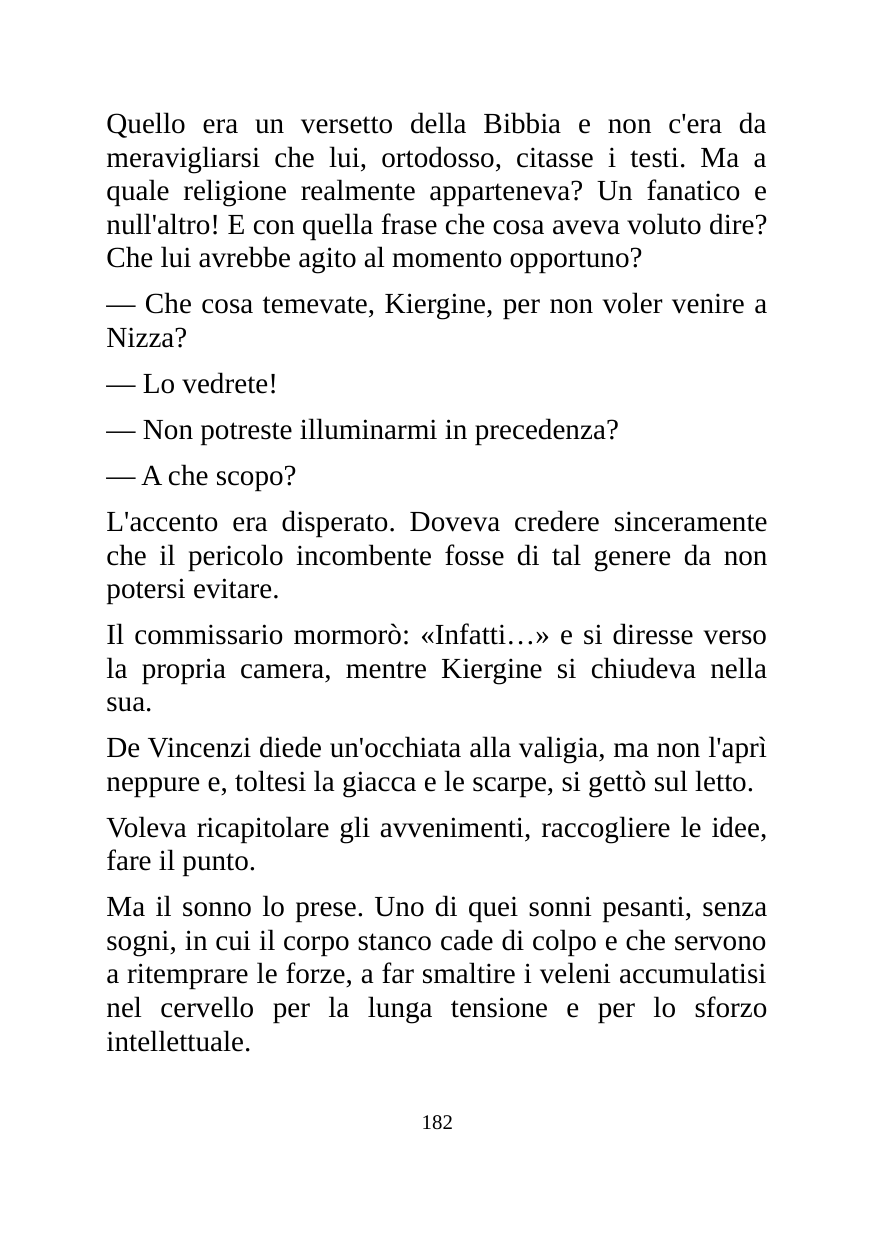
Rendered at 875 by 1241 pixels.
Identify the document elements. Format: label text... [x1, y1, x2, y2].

text — Che cosa temevate, Kiergine, per non voler venire a Nizza? [106, 286, 768, 353]
text — Non potreste illuminarmi in precedenza? [106, 412, 768, 446]
text Quello era un versetto della Bibbia e non c'era da meravigliarsi che lui, ortodosso, citasse i testi. Ma a quale religione realmente apparteneva? Un fanatico e null'altro! E con quella frase che cosa aveva voluto dire? Che lui avrebbe agito al momento opportuno? [106, 106, 768, 274]
text De Vincenzi diede un'occhiata alla valigia, ma non l'aprì neppure e, toltesi la giacca e le scarpe, si gettò sul letto. [106, 730, 768, 797]
text Voleva ricapitolare gli avvenimenti, raccogliere le idee, fare il punto. [106, 810, 768, 877]
text — Lo vedrete! [106, 366, 768, 399]
text — A che scopo? [106, 458, 768, 492]
text L'accento era disperato. Doveva credere sinceramente che il pericolo incombente fosse di tal genere da non potersi evitare. [106, 504, 768, 605]
text Il commissario mormorò: «Infatti…» e si diresse verso la propria camera, mentre Kiergine si chiudeva nella sua. [106, 617, 768, 718]
text Ma il sonno lo prese. Uno di quei sonni pesanti, senza sogni, in cui il corpo stanco cade di colpo e che servono a ritemprare le forze, a far smaltire i veleni accumulatisi nel cervello per la lunga tensione e per lo sforzo intellettuale. [106, 889, 768, 1057]
